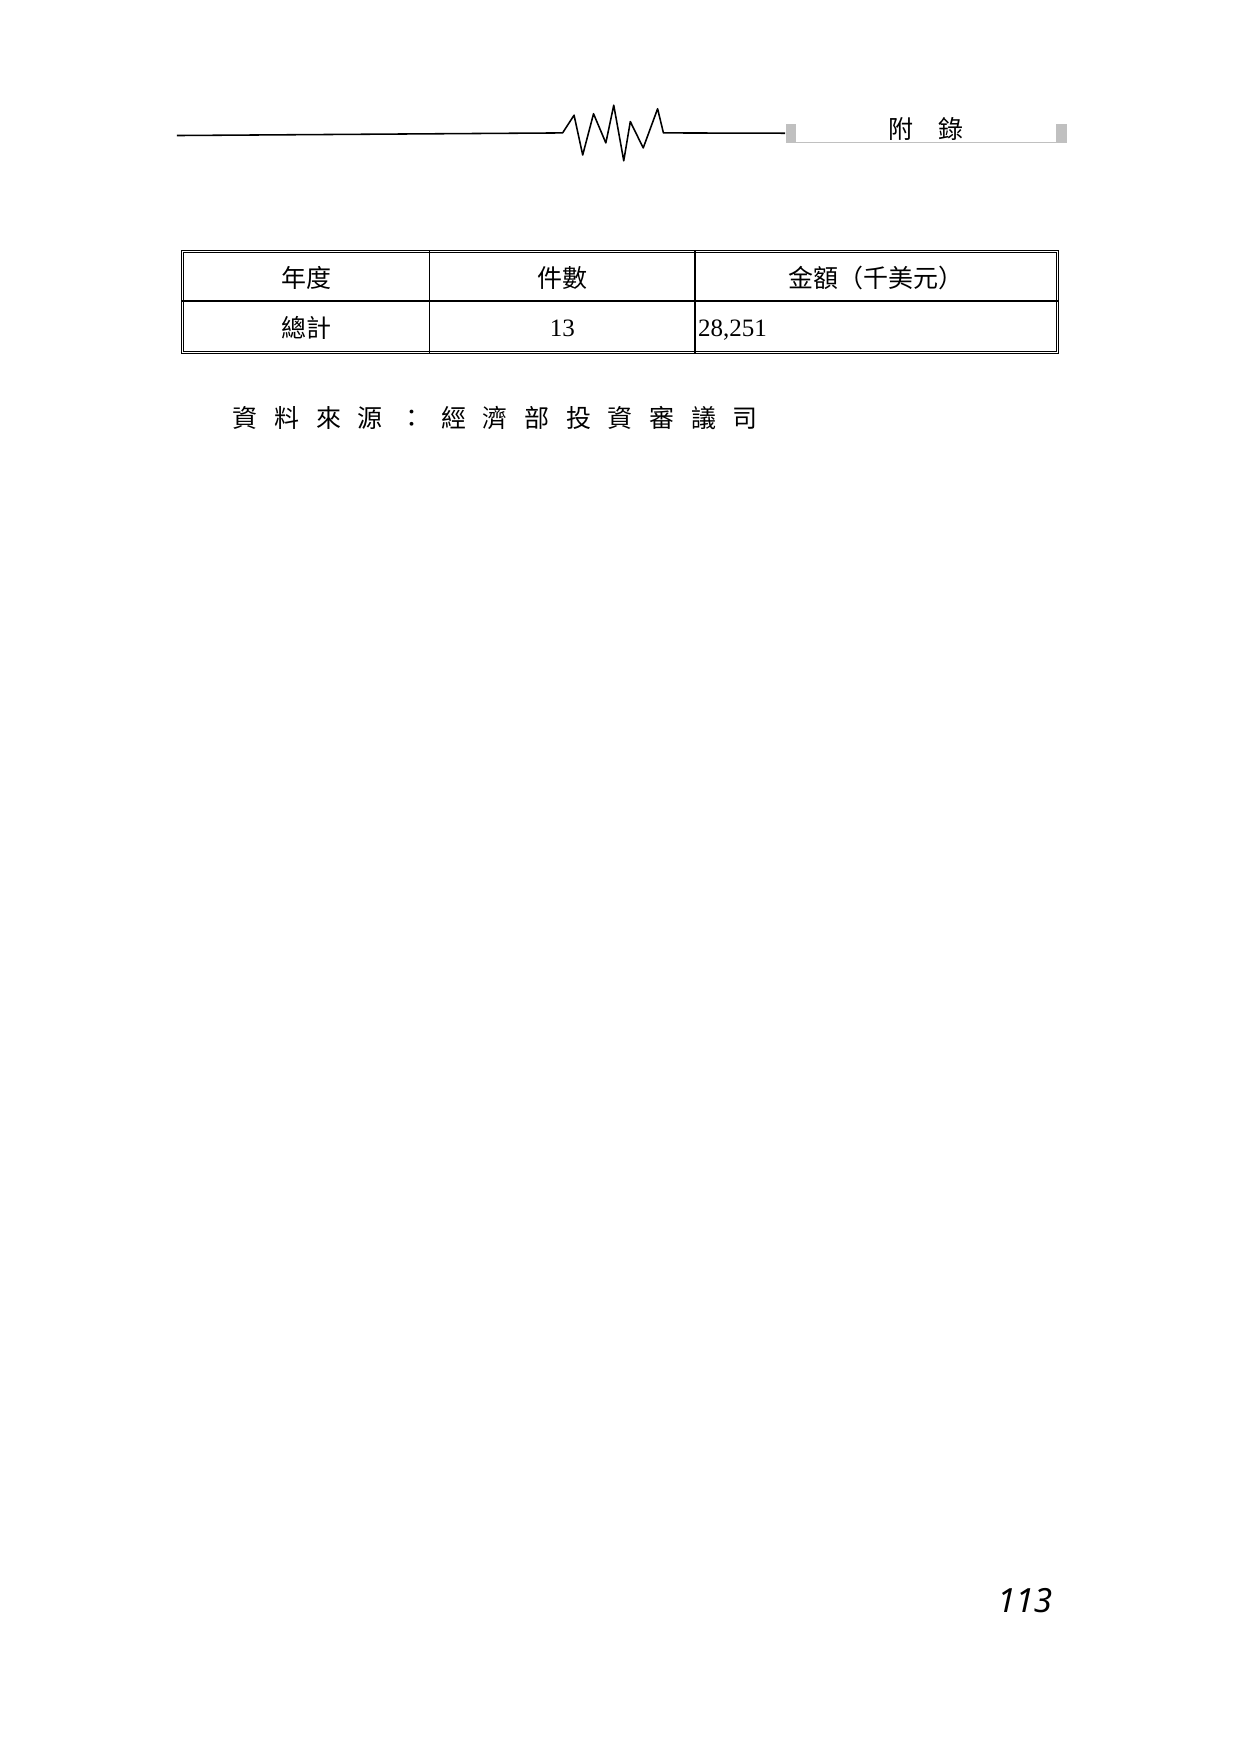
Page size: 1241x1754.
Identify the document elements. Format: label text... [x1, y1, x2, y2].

table_header 年度 [184, 253, 429, 300]
table_header 金額（千美元） [696, 253, 1056, 300]
table_cell 13 [430, 302, 694, 351]
table_cell 28,251 [696, 302, 1056, 351]
text 資料來源：經濟部投資審議司 [195, 375, 1045, 438]
table_header 件數 [430, 253, 694, 300]
table_cell 總計 [184, 302, 429, 351]
